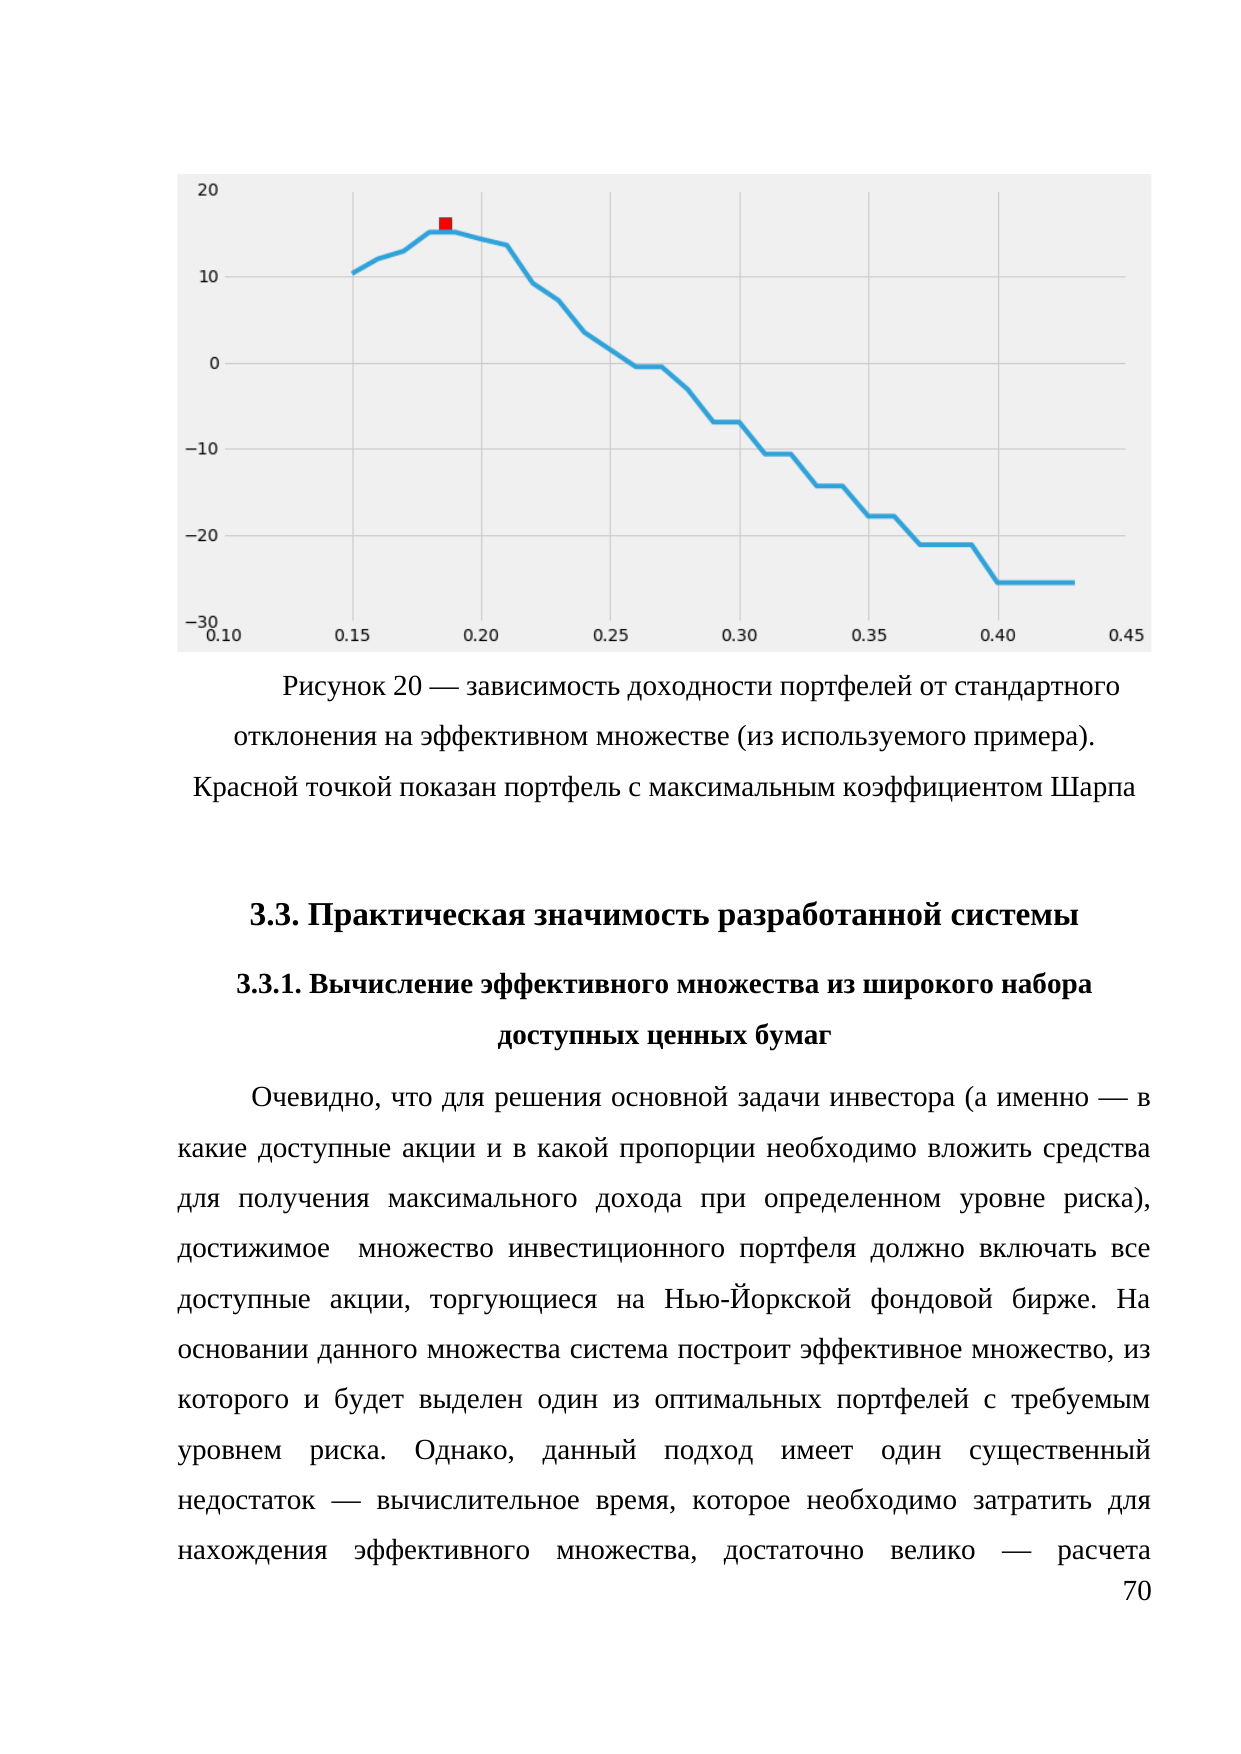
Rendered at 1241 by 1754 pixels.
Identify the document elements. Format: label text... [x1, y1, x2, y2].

text Очевидно, что для решения основной задачи инвестора (а именно — в какие доступные акции и в какой пропорции необходимо вложить средства для получения максимального дохода при определенном уровне риска), достижимое множество инвестиционного портфеля должно включать все доступные акции, торгующиеся на Нью-Йоркской фондовой бирже. На основании данного множества система построит эффективное множество, из которого и будет выделен один из оптимальных портфелей с требуемым уровнем риска. Однако, данный подход имеет один существенный недостаток — вычислительное время, которое необходимо затратить для нахождения эффективного множества, достаточно велико — расчета [177, 1079, 1152, 1566]
subtitle 3.3.1. Вычисление эффективного множества из широкого набора доступных ценных бумаг [177, 966, 1152, 1050]
text Рисунок 20 — зависимость доходности портфелей от стандартного отклонения на эффективном множестве (из используемого примера). Красной точкой показан портфель с максимальным коэффициентом Шарпа [177, 652, 1152, 802]
subtitle 3.3. Практическая значимость разработанной системы [177, 894, 1152, 933]
picture [177, 174, 1152, 652]
